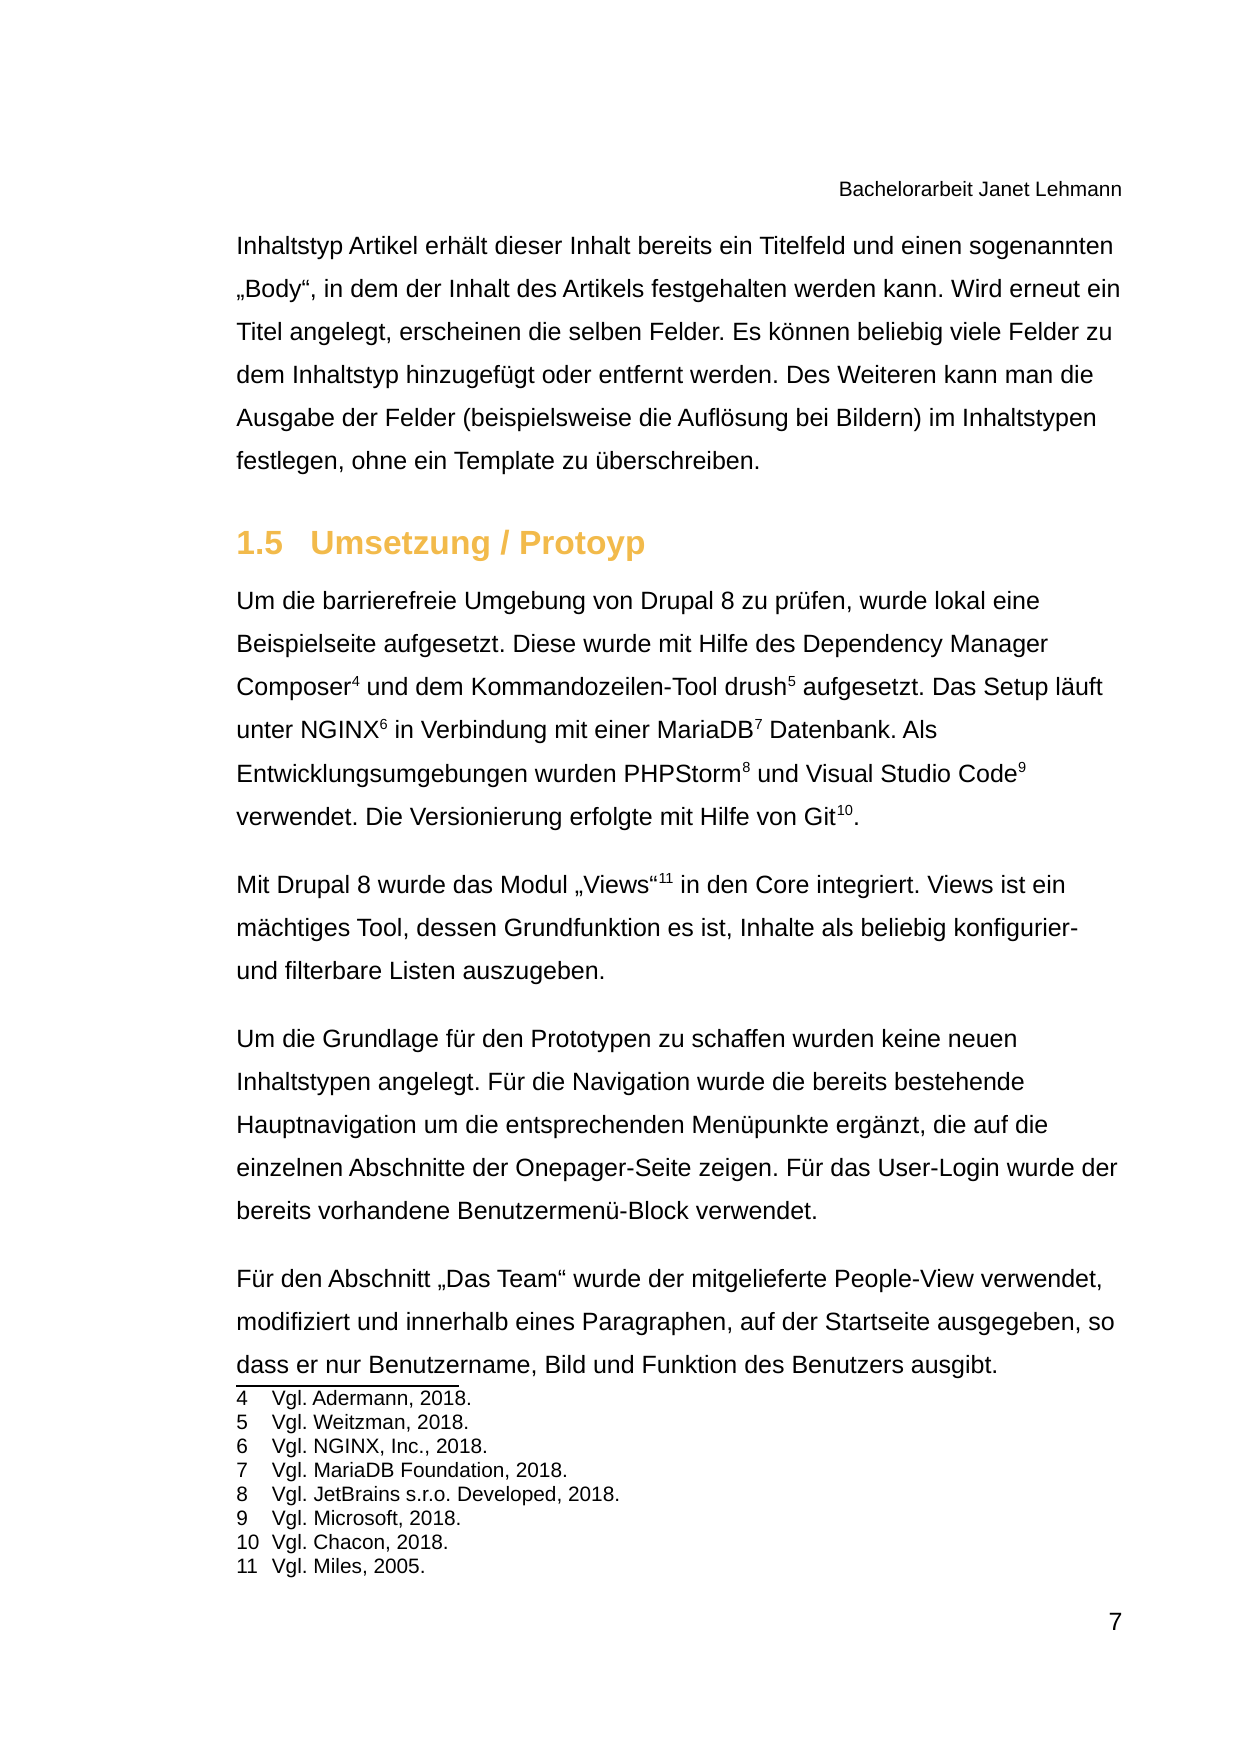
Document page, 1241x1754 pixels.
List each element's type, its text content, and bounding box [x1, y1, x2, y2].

text Vgl. Chacon, 2018. [236, 1530, 1122, 1554]
text Um die barrierefreie Umgebung von Drupal 8 zu prüfen, wurde lokal eine Beispielseite aufgesetzt. Diese wurde mit Hilfe des Dependency Manager Composer und dem Kommandozeilen-Tool drush aufgesetzt. Das Setup läuft unter NGINX in Verbindung mit einer MariaDB Datenbank. Als Entwicklungsumgebungen wurden PHPStorm und Visual Studio Code verwendet. Die Versionierung erfolgte mit Hilfe von Git. [236, 586, 1122, 831]
text Vgl. Miles, 2005. [236, 1554, 1122, 1578]
text Vgl. MariaDB Foundation, 2018. [236, 1458, 1122, 1482]
text Vgl. Weitzman, 2018. [236, 1410, 1122, 1434]
text Mit Drupal 8 wurde das Modul „Views“ in den Core integriert. Views ist ein mächtiges Tool, dessen Grundfunktion es ist, Inhalte als beliebig konfigurier- und filterbare Listen auszugeben. [236, 870, 1122, 985]
text Für den Abschnitt „Das Team“ wurde der mitgelieferte People-View verwendet, modifiziert und innerhalb eines Paragraphen, auf der Startseite ausgegeben, so dass er nur Benutzername, Bild und Funktion des Benutzers ausgibt. [236, 1264, 1122, 1379]
text Inhaltstyp Artikel erhält dieser Inhalt bereits ein Titelfeld und einen sogenannten „Body“, in dem der Inhalt des Artikels festgehalten werden kann. Wird erneut ein Titel angelegt, erscheinen die selben Felder. Es können beliebig viele Felder zu dem Inhaltstyp hinzugefügt oder entfernt werden. Des Weiteren kann man die Ausgabe der Felder (beispielsweise die Auflösung bei Bildern) im Inhaltstypen festlegen, ohne ein Template zu überschreiben. [236, 231, 1122, 475]
text Vgl. Adermann, 2018. [236, 1386, 1122, 1410]
text Vgl. NGINX, Inc., 2018. [236, 1434, 1122, 1458]
text Um die Grundlage für den Prototypen zu schaffen wurden keine neuen Inhaltstypen angelegt. Für die Navigation wurde die bereits bestehende Hauptnavigation um die entsprechenden Menüpunkte ergänzt, die auf die einzelnen Abschnitte der Onepager-Seite zeigen. Für das User-Login wurde der bereits vorhandene Benutzermenü-Block verwendet. [236, 1024, 1122, 1225]
text Vgl. Microsoft, 2018. [236, 1506, 1122, 1530]
text Vgl. JetBrains s.r.o. Developed, 2018. [236, 1482, 1122, 1506]
subtitle Umsetzung / Protoyp [236, 523, 1122, 561]
